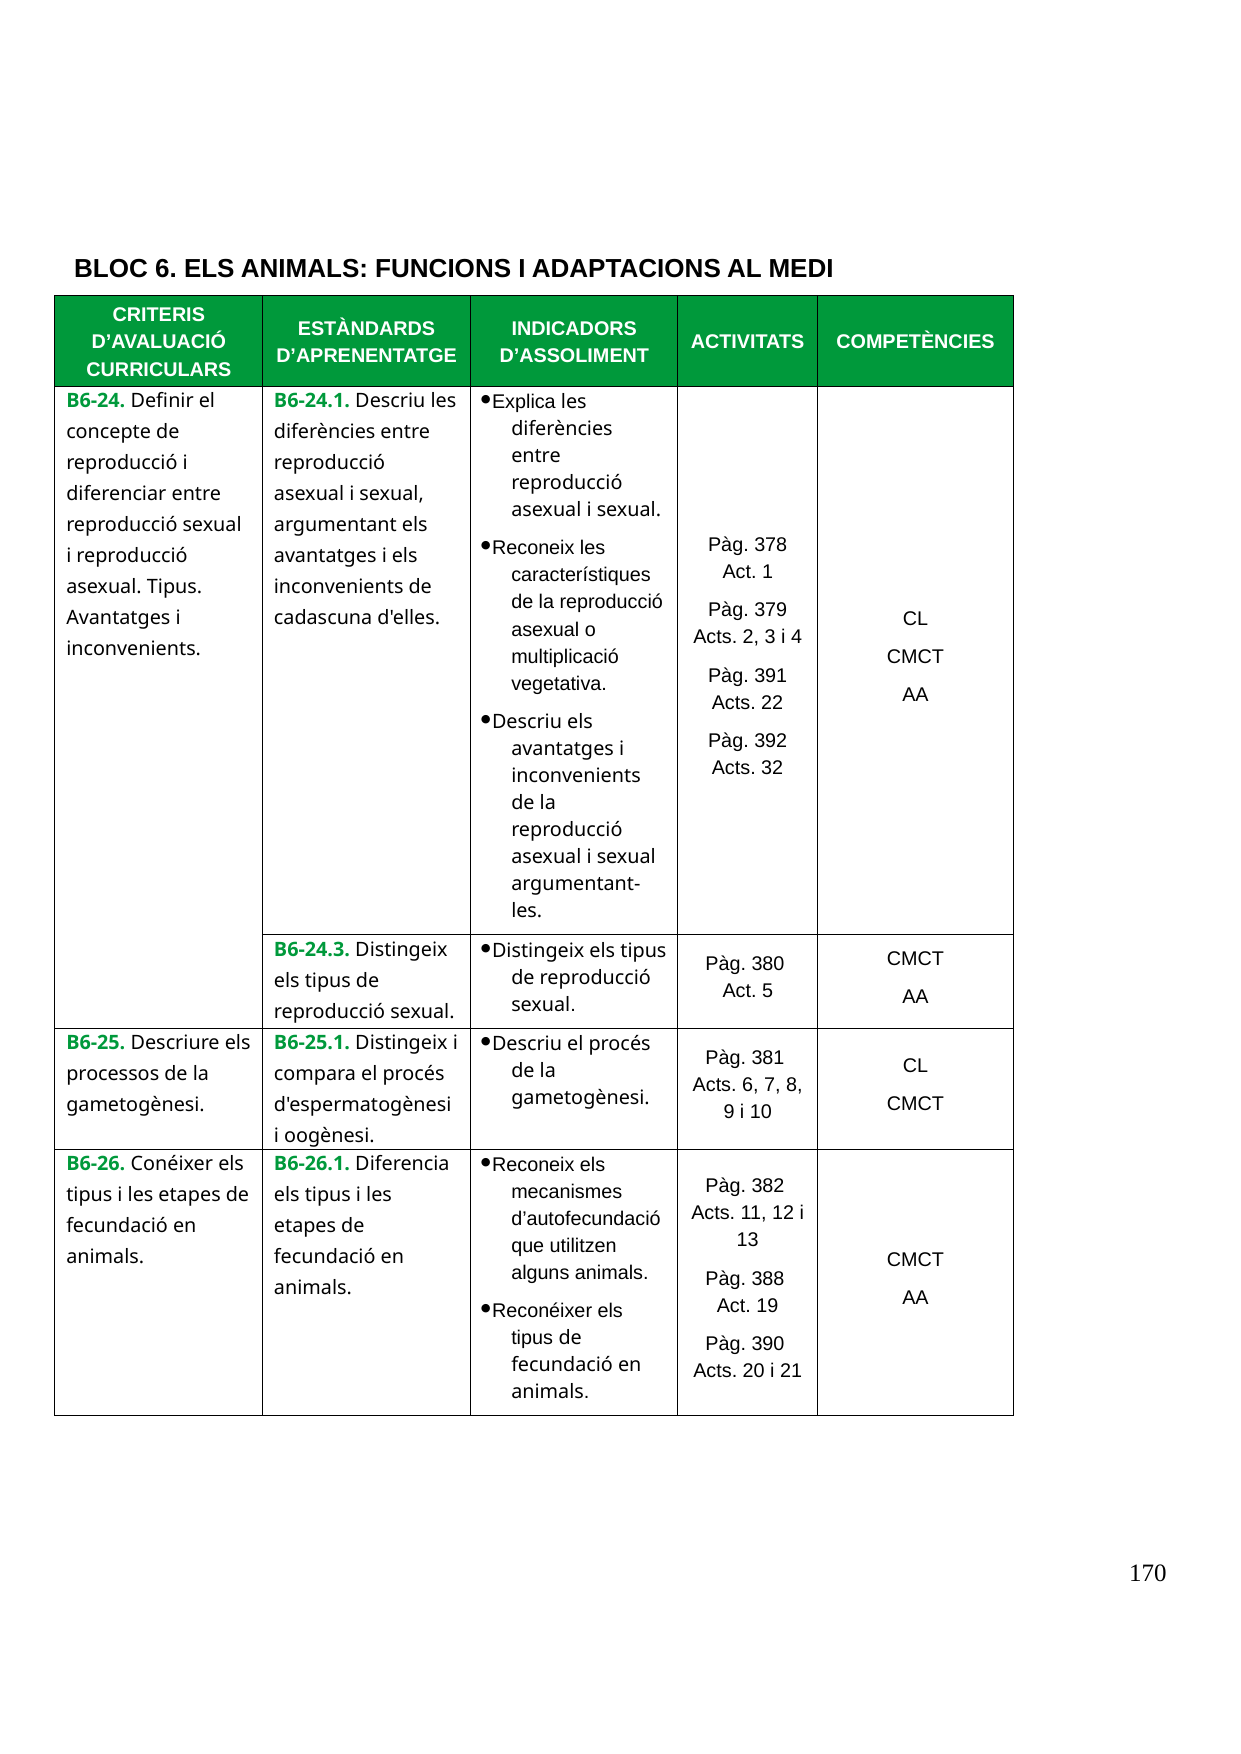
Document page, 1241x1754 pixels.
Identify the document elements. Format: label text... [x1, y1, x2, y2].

text BLOC 6. ELS ANIMALS: FUNCIONS I ADAPTACIONS AL MEDI [74, 253, 1166, 284]
table_cell Distingeix els tipus de reproducció sexual. [471, 935, 677, 1028]
table_cell B6-24. Definir el concepte de reproducció i diferenciar entre reproducció sexual i reproducció asexual. Tipus. Avantatges i inconvenients. [55, 387, 262, 1028]
table_header ACTIVITATS [678, 296, 817, 386]
table_cell Pàg. 381 Acts. 6, 7, 8, 9 i 10 [678, 1029, 817, 1148]
table_cell B6-25.1. Distingeix i compara el procés d'espermatogènesi i oogènesi. [263, 1029, 470, 1148]
table_header ESTÀNDARDS D’APRENENTATGE [263, 296, 470, 386]
table_cell CL CMCT [818, 1029, 1013, 1148]
table_cell CMCT AA [818, 1150, 1013, 1415]
table_cell Pàg. 382 Acts. 11, 12 i 13 Pàg. 388 Act. 19 Pàg. 390 Acts. 20 i 21 [678, 1150, 817, 1415]
table_cell B6-25. Descriure els processos de la gametogènesi. [55, 1029, 262, 1148]
table_cell B6-26. Conéixer els tipus i les etapes de fecundació en animals. [55, 1150, 262, 1415]
table_cell Explica les diferències entre reproducció asexual i sexual. Reconeix les característiques de la reproducció asexual o multiplicació vegetativa. Descriu els avantatges i inconvenients de la reproducció asexual i sexual argumentant-les. [471, 387, 677, 934]
table_cell Pàg. 378 Act. 1 Pàg. 379 Acts. 2, 3 i 4 Pàg. 391 Acts. 22 Pàg. 392 Acts. 32 [678, 387, 817, 934]
table_cell Reconeix els mecanismes d’autofecundació que utilitzen alguns animals. Reconéixer els tipus de fecundació en animals. [471, 1150, 677, 1415]
table_cell CL CMCT AA [818, 387, 1013, 934]
table_cell Descriu el procés de la gametogènesi. [471, 1029, 677, 1148]
table_header INDICADORS D’ASSOLIMENT [471, 296, 677, 386]
table_cell B6-24.3. Distingeix els tipus de reproducció sexual. [263, 935, 470, 1028]
table_cell Pàg. 380 Act. 5 [678, 935, 817, 1028]
table_cell B6-26.1. Diferencia els tipus i les etapes de fecundació en animals. [263, 1150, 470, 1415]
table_cell CMCT AA [818, 935, 1013, 1028]
table_header CRITERIS D’AVALUACIÓ CURRICULARS [55, 296, 262, 386]
table_header COMPETÈNCIES [818, 296, 1013, 386]
table_cell B6-24.1. Descriu les diferències entre reproducció asexual i sexual, argumentant els avantatges i els inconvenients de cadascuna d'elles. [263, 387, 470, 934]
